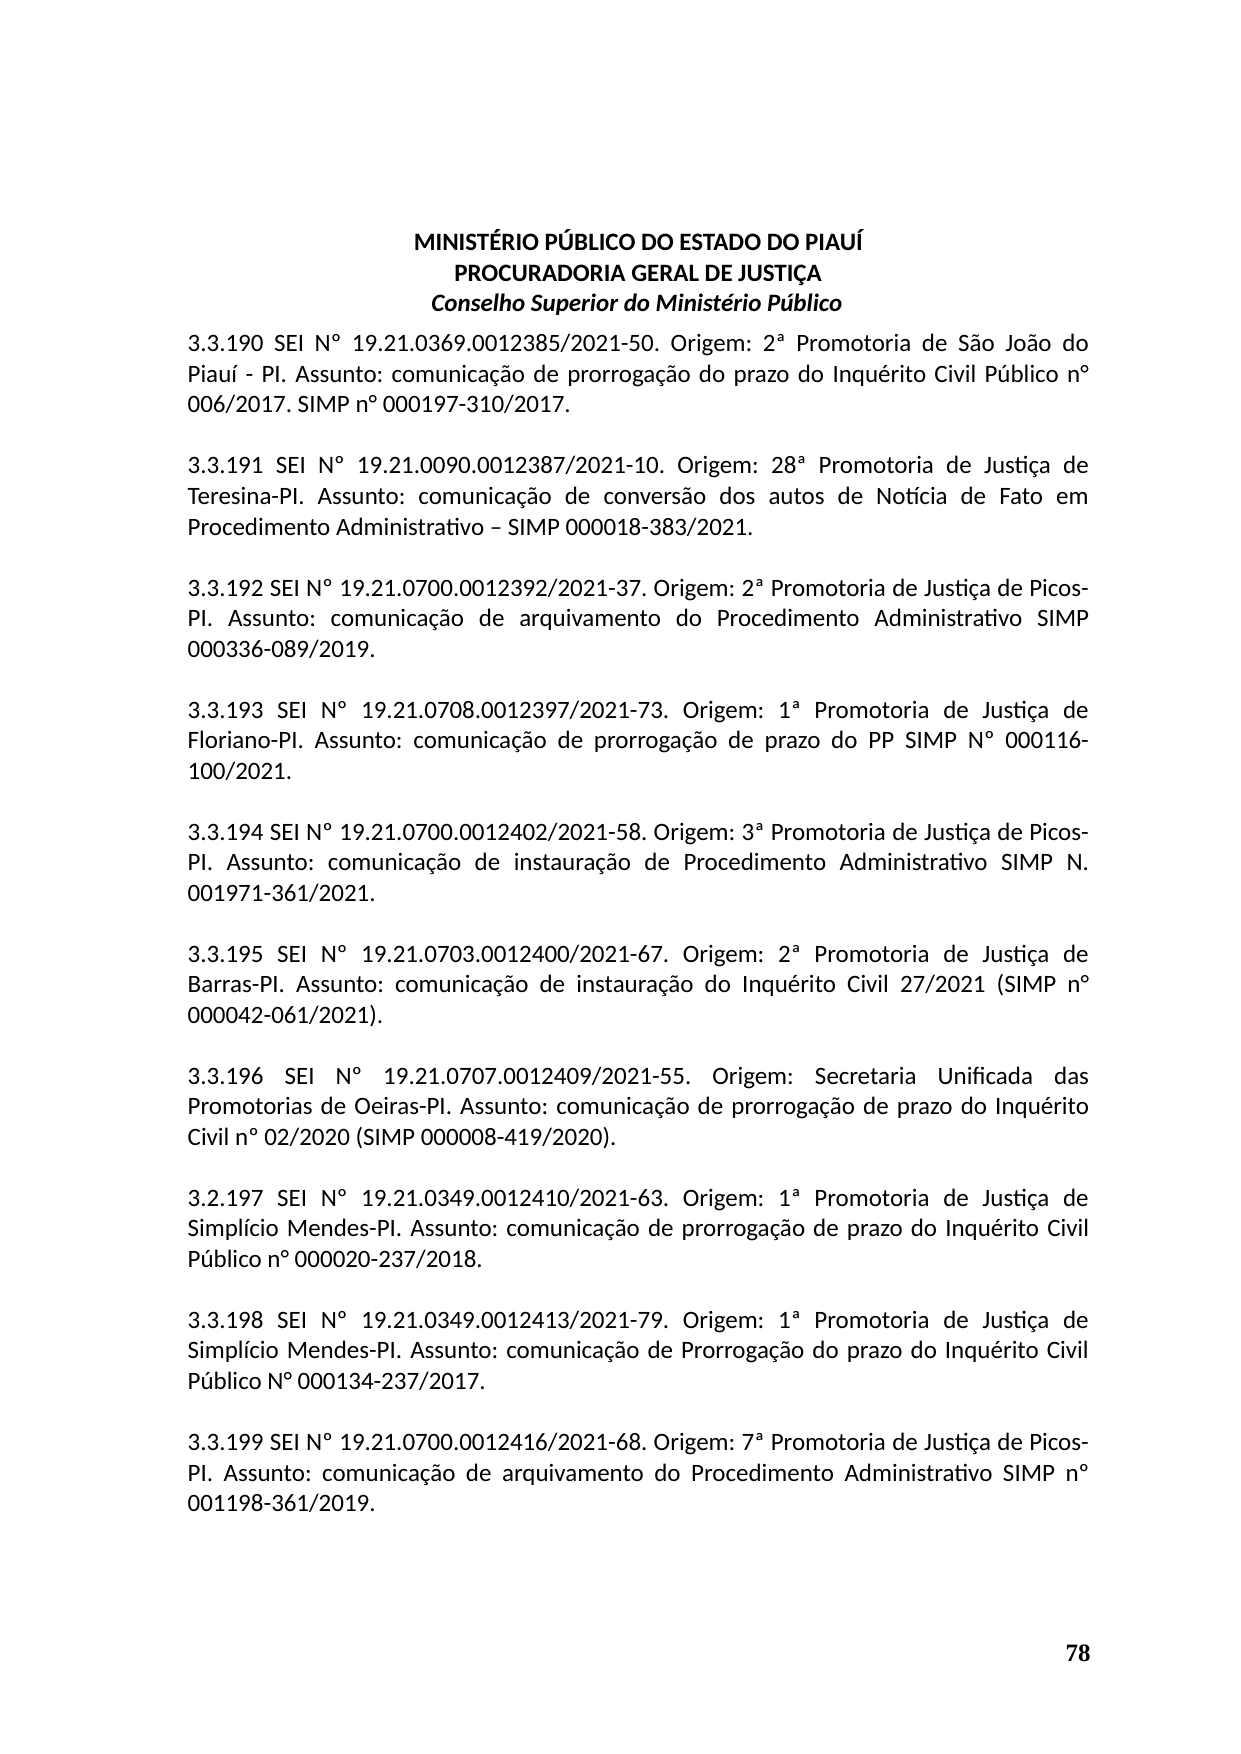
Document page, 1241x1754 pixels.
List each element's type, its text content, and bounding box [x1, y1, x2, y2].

text 3.3.192 SEI Nº 19.21.0700.0012392/2021-37. Origem: 2ª Promotoria de Justiça de Picos-PI. Assunto: comunicação de arquivamento do Procedimento Administrativo SIMP 000336-089/2019. [187, 572, 1090, 663]
text 3.3.196 SEI Nº 19.21.0707.0012409/2021-55. Origem: Secretaria Unificada das Promotorias de Oeiras-PI. Assunto: comunicação de prorrogação de prazo do Inquérito Civil nº 02/2020 (SIMP 000008-419/2020). [187, 1060, 1090, 1152]
text 3.3.191 SEI Nº 19.21.0090.0012387/2021-10. Origem: 28ª Promotoria de Justiça de Teresina-PI. Assunto: comunicação de conversão dos autos de Notícia de Fato em Procedimento Administrativo – SIMP 000018-383/2021. [187, 449, 1090, 541]
text 3.3.190 SEI Nº 19.21.0369.0012385/2021-50. Origem: 2ª Promotoria de São João do Piauí - PI. Assunto: comunicação de prorrogação do prazo do Inquérito Civil Público n° 006/2017. SIMP n° 000197-310/2017. [187, 327, 1090, 419]
text 3.3.199 SEI Nº 19.21.0700.0012416/2021-68. Origem: 7ª Promotoria de Justiça de Picos-PI. Assunto: comunicação de arquivamento do Procedimento Administrativo SIMP nº 001198-361/2019. [187, 1426, 1090, 1518]
text 3.3.194 SEI Nº 19.21.0700.0012402/2021-58. Origem: 3ª Promotoria de Justiça de Picos-PI. Assunto: comunicação de instauração de Procedimento Administrativo SIMP N. 001971-361/2021. [187, 816, 1090, 907]
text 3.3.198 SEI Nº 19.21.0349.0012413/2021-79. Origem: 1ª Promotoria de Justiça de Simplício Mendes-PI. Assunto: comunicação de Prorrogação do prazo do Inquérito Civil Público N° 000134-237/2017. [187, 1304, 1090, 1396]
text 3.3.193 SEI Nº 19.21.0708.0012397/2021-73. Origem: 1ª Promotoria de Justiça de Floriano-PI. Assunto: comunicação de prorrogação de prazo do PP SIMP Nº 000116-100/2021. [187, 694, 1090, 785]
text 3.3.195 SEI Nº 19.21.0703.0012400/2021-67. Origem: 2ª Promotoria de Justiça de Barras-PI. Assunto: comunicação de instauração do Inquérito Civil 27/2021 (SIMP n° 000042-061/2021). [187, 938, 1090, 1029]
text 3.2.197 SEI Nº 19.21.0349.0012410/2021-63. Origem: 1ª Promotoria de Justiça de Simplício Mendes-PI. Assunto: comunicação de prorrogação de prazo do Inquérito Civil Público n° 000020-237/2018. [187, 1182, 1090, 1274]
